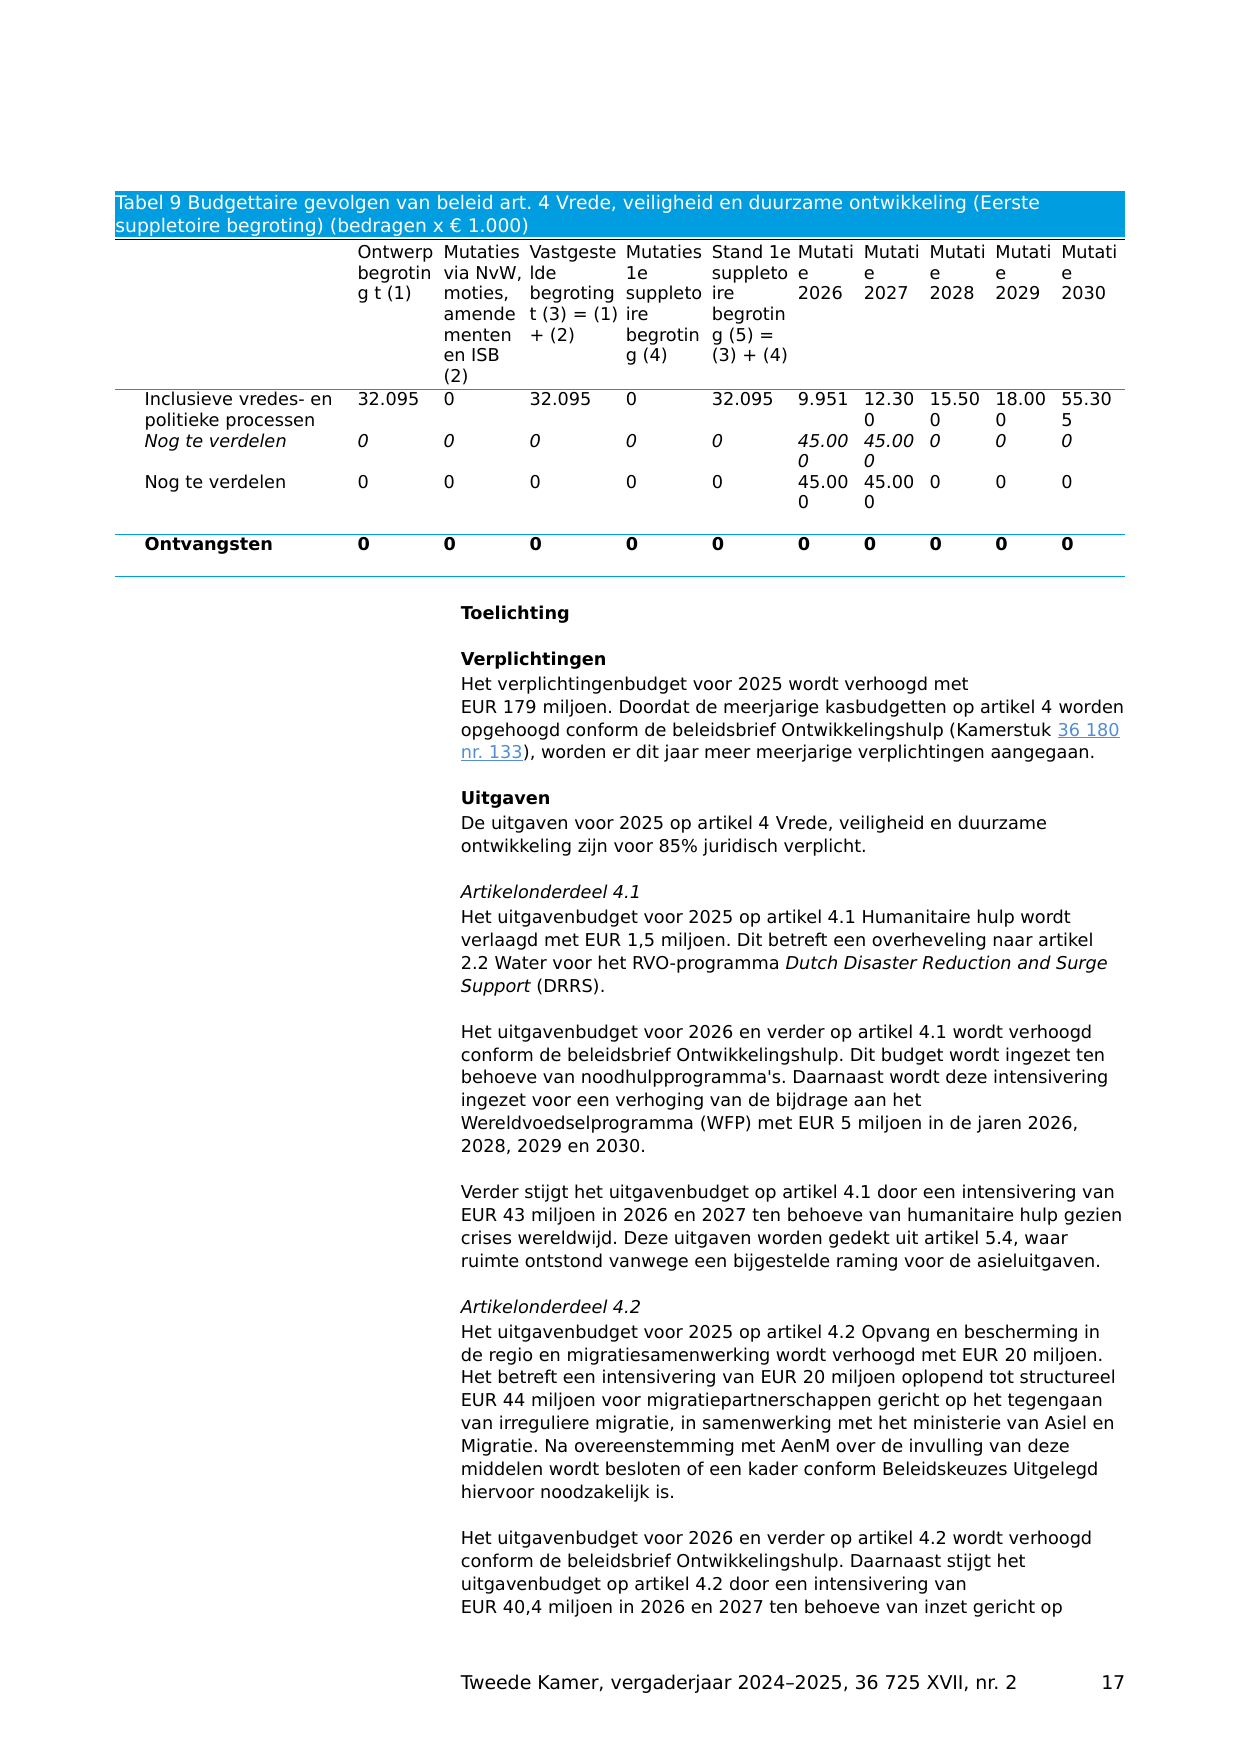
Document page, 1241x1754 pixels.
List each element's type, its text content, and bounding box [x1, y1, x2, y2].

table_cell 0 [440, 535, 526, 555]
table_cell Stand 1e suppletoire begroting (5) = (3) + (4) [709, 240, 795, 389]
table_cell 0 [926, 472, 992, 513]
text Uitgaven [461, 786, 1125, 809]
table_cell 0 [354, 472, 440, 513]
table_cell 0 [440, 431, 526, 472]
table_cell 9.951 [795, 390, 861, 431]
table_cell [115, 431, 141, 472]
table_cell 0 [526, 535, 623, 555]
table_cell [440, 555, 526, 576]
table_cell [115, 555, 141, 576]
text Toelichting [461, 601, 1125, 624]
table_cell Mutatie 2027 [861, 240, 926, 389]
table_cell 0 [1058, 472, 1125, 513]
table_cell 0 [354, 535, 440, 555]
table_cell Ontwerpbegroting t (1) [354, 240, 440, 389]
table_cell [795, 555, 861, 576]
table_cell Ontvangsten [141, 535, 354, 555]
table_cell 45.000 [861, 431, 926, 472]
table_cell 0 [992, 431, 1058, 472]
table_cell [623, 555, 709, 576]
table_cell [115, 535, 141, 555]
text Het verplichtingenbudget voor 2025 wordt verhoogd met EUR 179 miljoen. Doordat de meerjarige kasbudgetten op artikel 4 worden opgehoogd conform de beleidsbrief Ontwikkelingshulp (Kamerstuk 36 180 nr. 133), worden er dit jaar meer meerjarige verplichtingen aangegaan. [461, 672, 1125, 763]
text Artikelonderdeel 4.2 [461, 1295, 1125, 1318]
table_cell [141, 555, 354, 576]
table_cell 0 [992, 535, 1058, 555]
table_cell [526, 513, 623, 534]
table_cell 45.000 [795, 431, 861, 472]
text Artikelonderdeel 4.1 [461, 880, 1125, 903]
table_cell [1058, 555, 1125, 576]
table_cell 0 [623, 390, 709, 431]
table_cell 0 [623, 535, 709, 555]
table_cell Mutaties via NvW, moties, amendementen en ISB (2) [440, 240, 526, 389]
table_cell 0 [709, 472, 795, 513]
table_cell 0 [1058, 431, 1125, 472]
table_cell [115, 390, 141, 431]
table_cell Mutatie 2030 [1058, 240, 1125, 389]
text Het uitgavenbudget voor 2026 en verder op artikel 4.2 wordt verhoogd conform de beleidsbrief Ontwikkelingshulp. Daarnaast stijgt het uitgavenbudget op artikel 4.2 door een intensivering van EUR 40,4 miljoen in 2026 en 2027 ten behoeve van inzet gericht op [461, 1526, 1125, 1618]
text Verder stijgt het uitgavenbudget op artikel 4.1 door een intensivering van EUR 43 miljoen in 2026 en 2027 ten behoeve van humanitaire hulp gezien crises wereldwijd. Deze uitgaven worden gedekt uit artikel 5.4, waar ruimte ontstond vanwege een bijgestelde raming voor de asieluitgaven. [461, 1180, 1125, 1272]
table_cell [861, 513, 926, 534]
table_cell [926, 555, 992, 576]
table_cell 0 [526, 472, 623, 513]
table_cell 0 [861, 535, 926, 555]
table_cell [992, 513, 1058, 534]
table_cell 0 [440, 390, 526, 431]
table_cell 0 [926, 535, 992, 555]
table_cell Mutaties 1e suppletoire begroting (4) [623, 240, 709, 389]
table_cell 0 [795, 535, 861, 555]
table_cell 0 [1058, 535, 1125, 555]
table_cell 32.095 [709, 390, 795, 431]
table_cell [440, 513, 526, 534]
table_cell 0 [623, 472, 709, 513]
text De uitgaven voor 2025 op artikel 4 Vrede, veiligheid en duurzame ontwikkeling zijn voor 85% juridisch verplicht. [461, 811, 1125, 857]
table_cell [623, 513, 709, 534]
table_cell 55.305 [1058, 390, 1125, 431]
text Het uitgavenbudget voor 2026 en verder op artikel 4.1 wordt verhoogd conform de beleidsbrief Ontwikkelingshulp. Dit budget wordt ingezet ten behoeve van noodhulpprogramma's. Daarnaast wordt deze intensivering ingezet voor een verhoging van de bijdrage aan het Wereldvoedselprogramma (WFP) met EUR 5 miljoen in de jaren 2026, 2028, 2029 en 2030. [461, 1020, 1125, 1157]
table_cell [861, 555, 926, 576]
table_cell [354, 555, 440, 576]
table_cell [709, 555, 795, 576]
table_cell [709, 513, 795, 534]
table_cell 18.000 [992, 390, 1058, 431]
table_cell 32.095 [354, 390, 440, 431]
table_cell [1058, 513, 1125, 534]
table_cell 0 [354, 431, 440, 472]
table_cell Vastgestelde begroting t (3) = (1) + (2) [526, 240, 623, 389]
text Verplichtingen [461, 647, 1125, 670]
table_cell [141, 240, 354, 389]
table_cell 0 [623, 431, 709, 472]
table_cell [115, 513, 141, 534]
table_cell 0 [526, 431, 623, 472]
table_cell 15.500 [926, 390, 992, 431]
table_cell [526, 555, 623, 576]
table_cell Nog te verdelen [141, 431, 354, 472]
table_cell 45.000 [861, 472, 926, 513]
table_cell Nog te verdelen [141, 472, 354, 513]
table_cell Mutatie 2029 [992, 240, 1058, 389]
table_cell [354, 513, 440, 534]
table_cell [926, 513, 992, 534]
table_cell [141, 513, 354, 534]
table_cell [795, 513, 861, 534]
text Het uitgavenbudget voor 2025 op artikel 4.2 Opvang en bescherming in de regio en migratiesamenwerking wordt verhoogd met EUR 20 miljoen. Het betreft een intensivering van EUR 20 miljoen oplopend tot structureel EUR 44 miljoen voor migratiepartnerschappen gericht op het tegengaan van irreguliere migratie, in samenwerking met het ministerie van Asiel en Migratie. Na overeenstemming met AenM over de invulling van deze middelen wordt besloten of een kader conform Beleidskeuzes Uitgelegd hiervoor noodzakelijk is. [461, 1320, 1125, 1503]
table_cell Mutatie 2028 [926, 240, 992, 389]
table_cell 0 [709, 431, 795, 472]
table_cell 0 [926, 431, 992, 472]
text Het uitgavenbudget voor 2025 op artikel 4.1 Humanitaire hulp wordt verlaagd met EUR 1,5 miljoen. Dit betreft een overheveling naar artikel 2.2 Water voor het RVO-programma Dutch Disaster Reduction and Surge Support (DRRS). [461, 905, 1125, 997]
table_cell Inclusieve vredes- en politieke processen [141, 390, 354, 431]
table_cell 0 [992, 472, 1058, 513]
table_cell 0 [709, 535, 795, 555]
table_cell [992, 555, 1058, 576]
table_cell 0 [440, 472, 526, 513]
table_cell [115, 240, 141, 389]
table_cell 32.095 [526, 390, 623, 431]
table_cell Mutatie 2026 [795, 240, 861, 389]
table_cell 12.300 [861, 390, 926, 431]
table_cell 45.000 [795, 472, 861, 513]
table_cell [115, 472, 141, 513]
